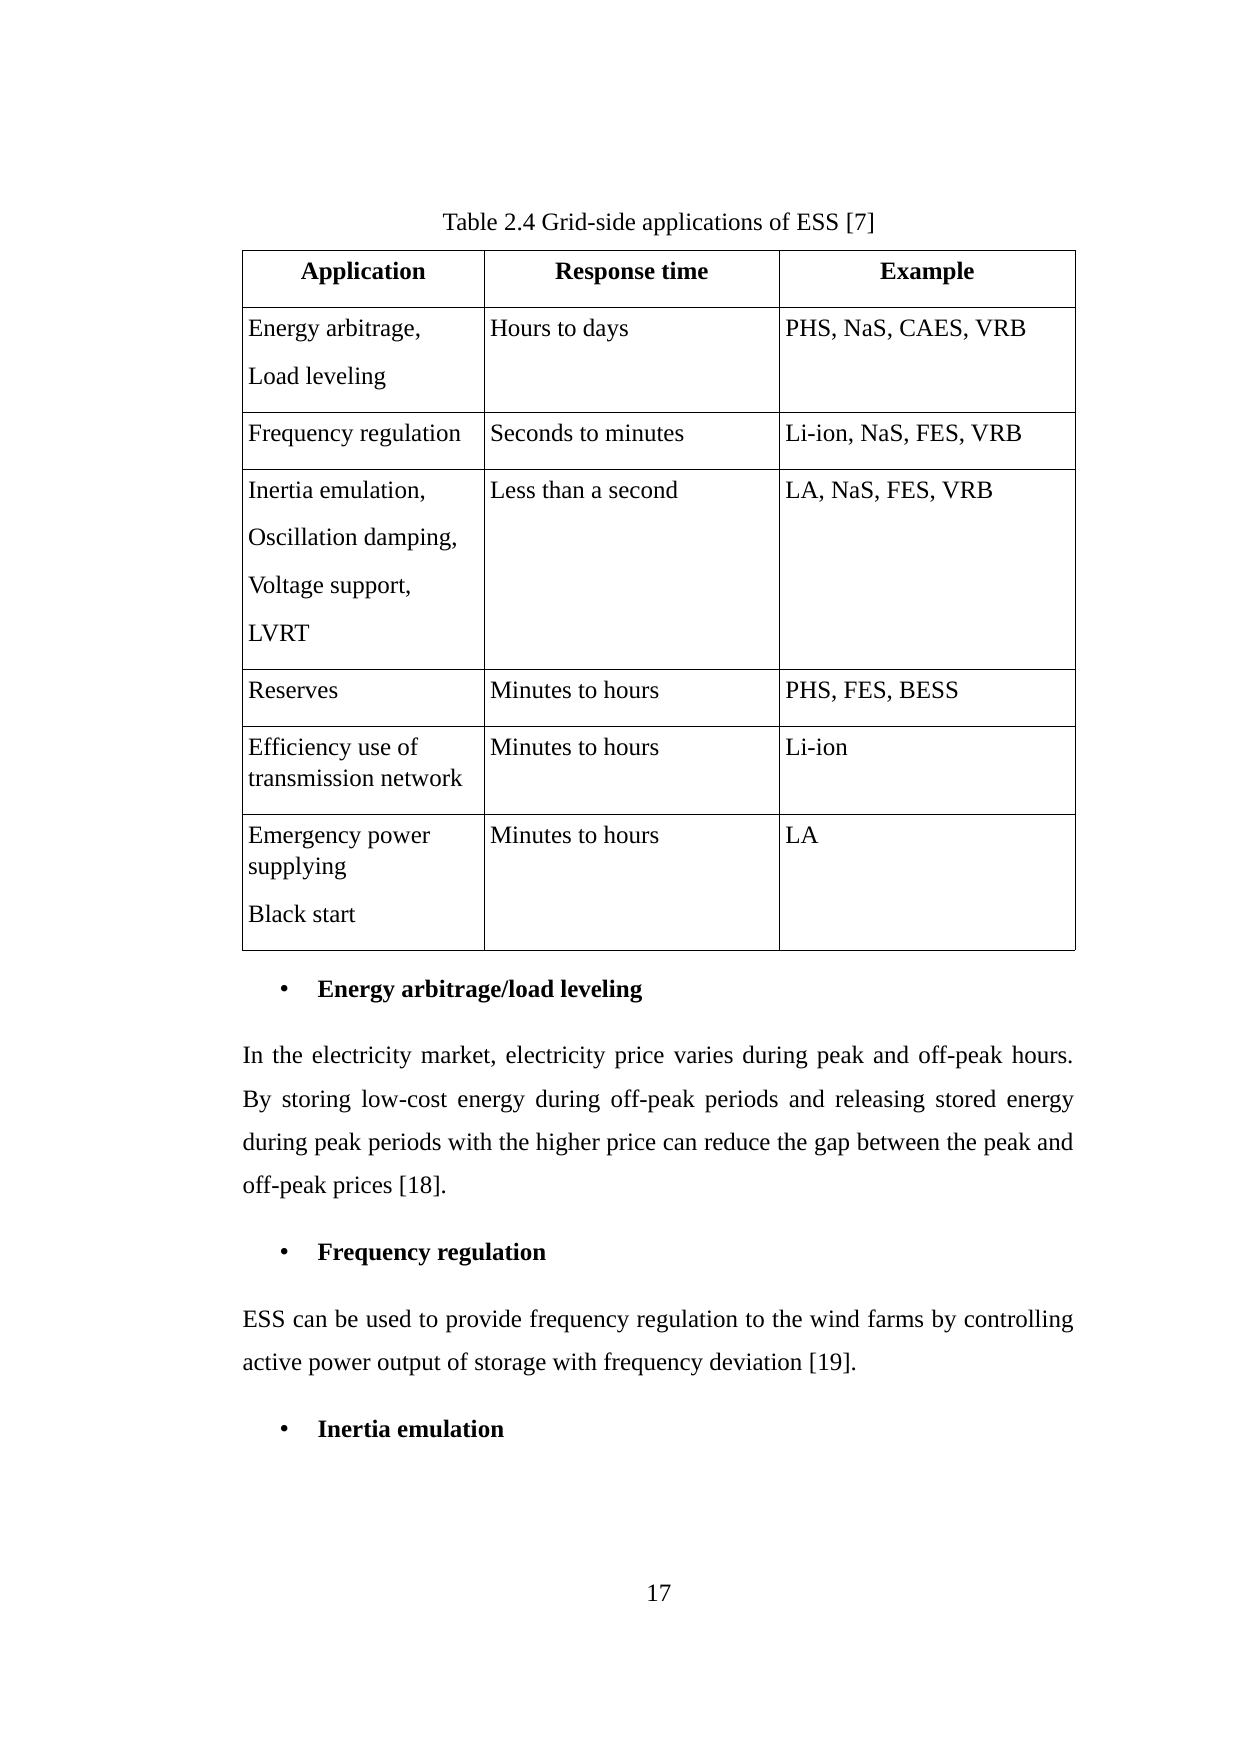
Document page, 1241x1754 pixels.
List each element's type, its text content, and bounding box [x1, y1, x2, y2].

table_header Application [243, 251, 484, 307]
table_cell PHS, NaS, CAES, VRB [780, 308, 1075, 412]
table_cell Minutes to hours [485, 727, 779, 814]
table_cell Li-ion, NaS, FES, VRB [780, 413, 1075, 469]
table_header Example [780, 251, 1075, 307]
text Table 2.4 Grid-side applications of ESS [7]⁠ [242, 207, 1075, 236]
text In the electricity market, electricity price varies during peak and off-peak hours. By storing low-cost energy during off-peak periods and releasing stored energy during peak periods with the higher price can reduce the gap between the peak and off-peak prices [18]⁠. [242, 1041, 1075, 1199]
table_cell Energy arbitrage, Load leveling [243, 308, 484, 412]
table_cell Less than a second [485, 470, 779, 669]
table_cell Minutes to hours [485, 815, 779, 950]
table_cell LA, NaS, FES, VRB [780, 470, 1075, 669]
text ESS can be used to provide frequency regulation to the wind farms by controlling active power output of storage with frequency deviation [19]⁠. [242, 1304, 1075, 1376]
table_header Response time [485, 251, 779, 307]
table_cell Inertia emulation, Oscillation damping, Voltage support, LVRT [243, 470, 484, 669]
table_cell LA [780, 815, 1075, 950]
table_cell Reserves [243, 670, 484, 726]
list Energy arbitrage/load leveling [280, 974, 1075, 1002]
list Inertia emulation [280, 1414, 1075, 1442]
table_cell Efficiency use of transmission network [243, 727, 484, 814]
table_cell Hours to days [485, 308, 779, 412]
list Frequency regulation [280, 1237, 1075, 1266]
table_cell Seconds to minutes [485, 413, 779, 469]
table_cell Emergency power supplying Black start [243, 815, 484, 950]
table_cell Li-ion [780, 727, 1075, 814]
table_cell Frequency regulation [243, 413, 484, 469]
table_cell PHS, FES, BESS [780, 670, 1075, 726]
table_cell Minutes to hours [485, 670, 779, 726]
